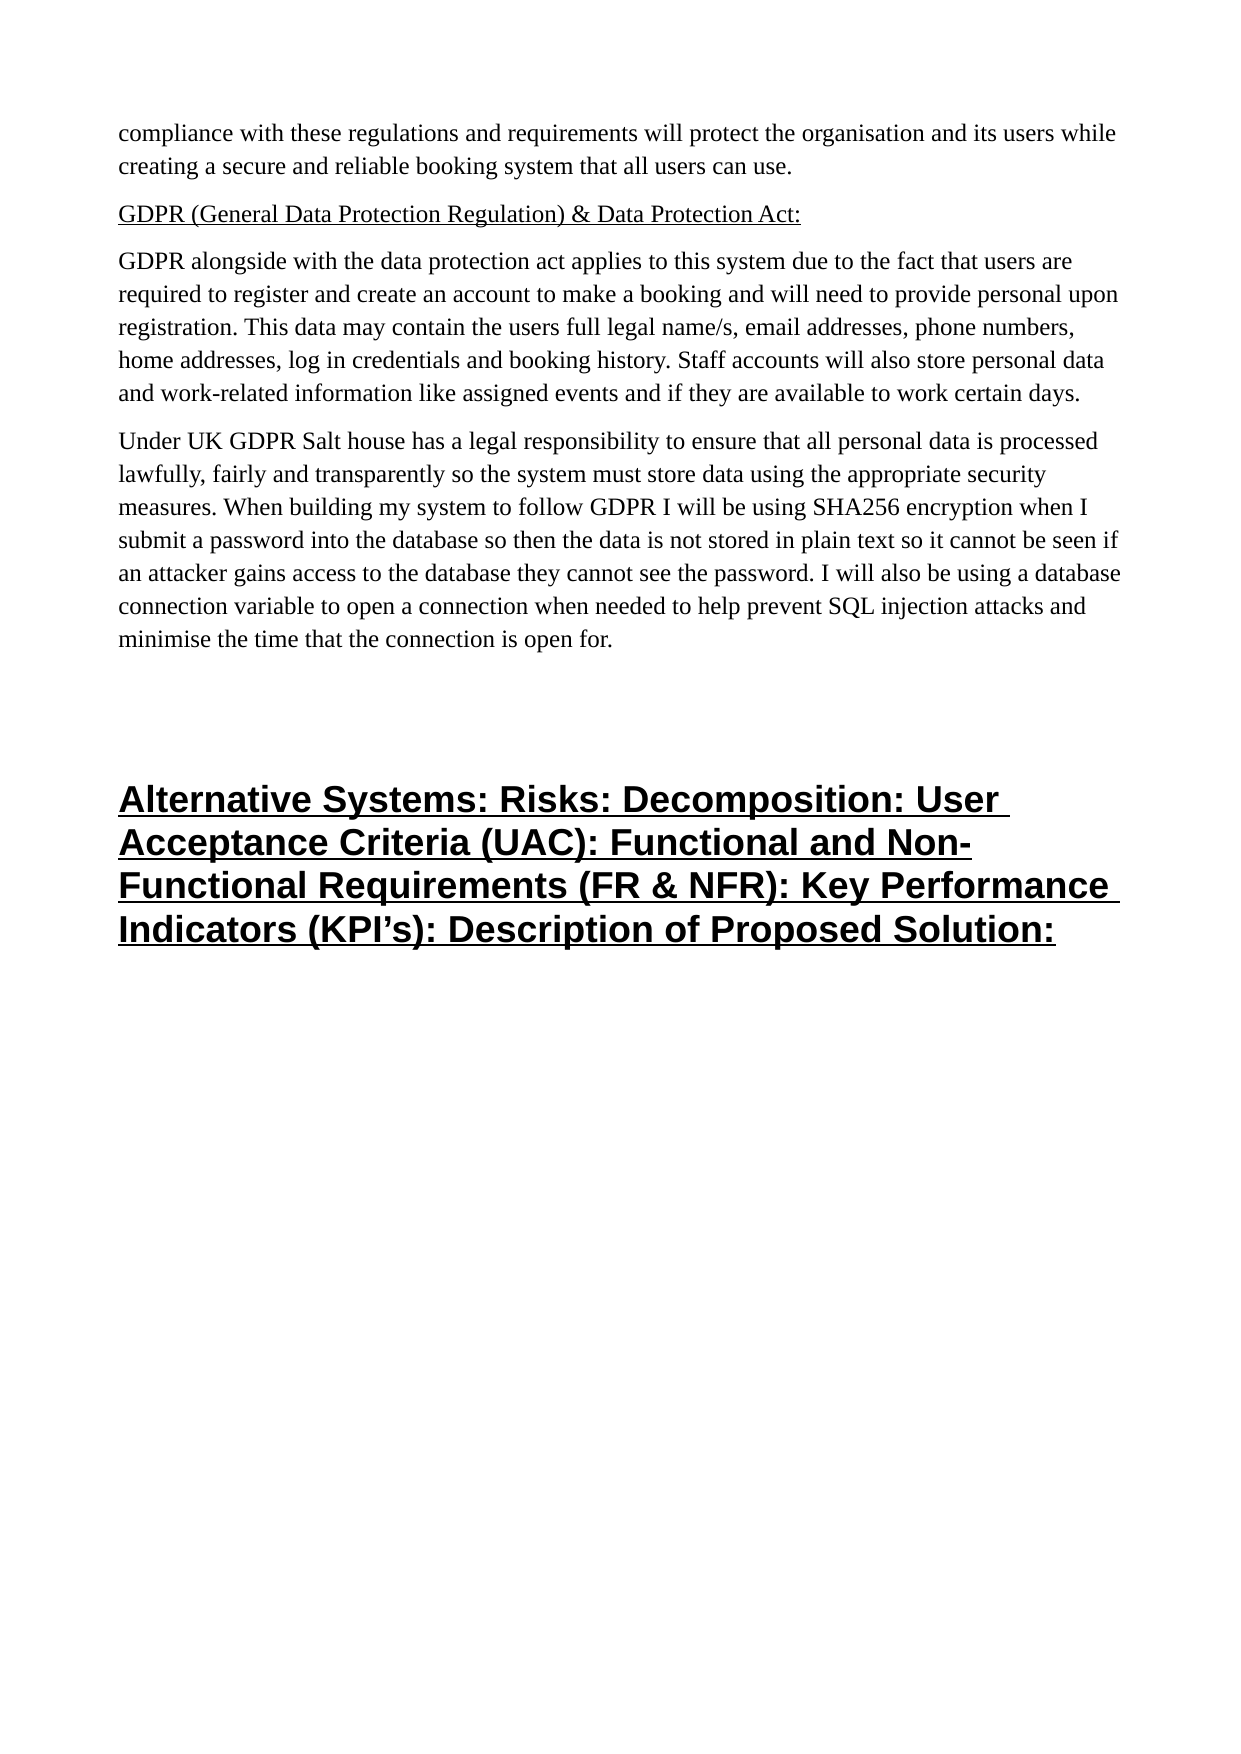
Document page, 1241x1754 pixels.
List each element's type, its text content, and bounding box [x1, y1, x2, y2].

text GDPR (General Data Protection Regulation) & Data Protection Act: [118, 199, 1122, 227]
text Under UK GDPR Salt house has a legal responsibility to ensure that all personal data is processed lawfully, fairly and transparently so the system must store data using the appropriate security measures. When building my system to follow GDPR I will be using SHA256 encryption when I submit a password into the database so then the data is not stored in plain text so it cannot be seen if an attacker gains access to the database they cannot see the password. I will also be using a database connection variable to open a connection when needed to help prevent SQL injection attacks and minimise the time that the connection is open for. [118, 426, 1122, 653]
text compliance with these regulations and requirements will protect the organisation and its users while creating a secure and reliable booking system that all users can use. [118, 118, 1122, 180]
subtitle Alternative Systems: Risks: Decomposition: User Acceptance Criteria (UAC): Functional and Non-Functional Requirements (FR & NFR): Key Performance Indicators (KPI’s): Description of Proposed Solution: [118, 777, 1122, 950]
text GDPR alongside with the data protection act applies to this system due to the fact that users are required to register and create an account to make a booking and will need to provide personal upon registration. This data may contain the users full legal name/s, email addresses, phone numbers, home addresses, log in credentials and booking history. Staff accounts will also store personal data and work-related information like assigned events and if they are available to work certain days. [118, 246, 1122, 407]
